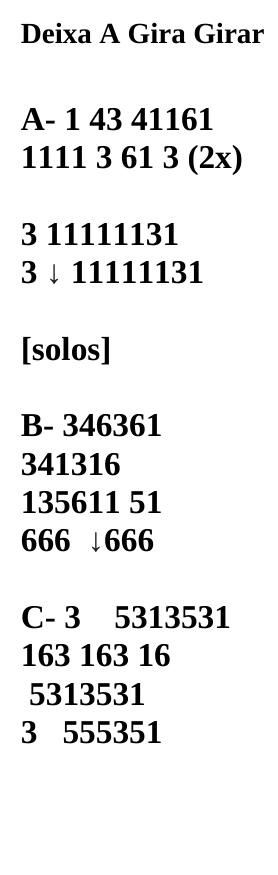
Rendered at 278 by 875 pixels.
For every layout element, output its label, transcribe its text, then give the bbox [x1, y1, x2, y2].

text 135611 51 [21, 482, 272, 521]
text 666 ↓666 [21, 521, 272, 559]
text C- 3 5313531 [21, 597, 272, 636]
text 341316 [21, 444, 272, 482]
text 1111 3 61 3 (2x) [21, 137, 272, 176]
text 3 11111131 [21, 214, 272, 252]
text [solos] [21, 329, 272, 367]
text A- 1 43 41161 [21, 99, 272, 137]
text 5313531 [21, 674, 272, 712]
subtitle Deixa A Gira Girar [21, 16, 272, 49]
text 3 555351 [21, 712, 272, 751]
text B- 346361 [21, 406, 272, 444]
text 3 ↓ 11111131 [21, 252, 272, 291]
text 163 163 16 [21, 636, 272, 674]
